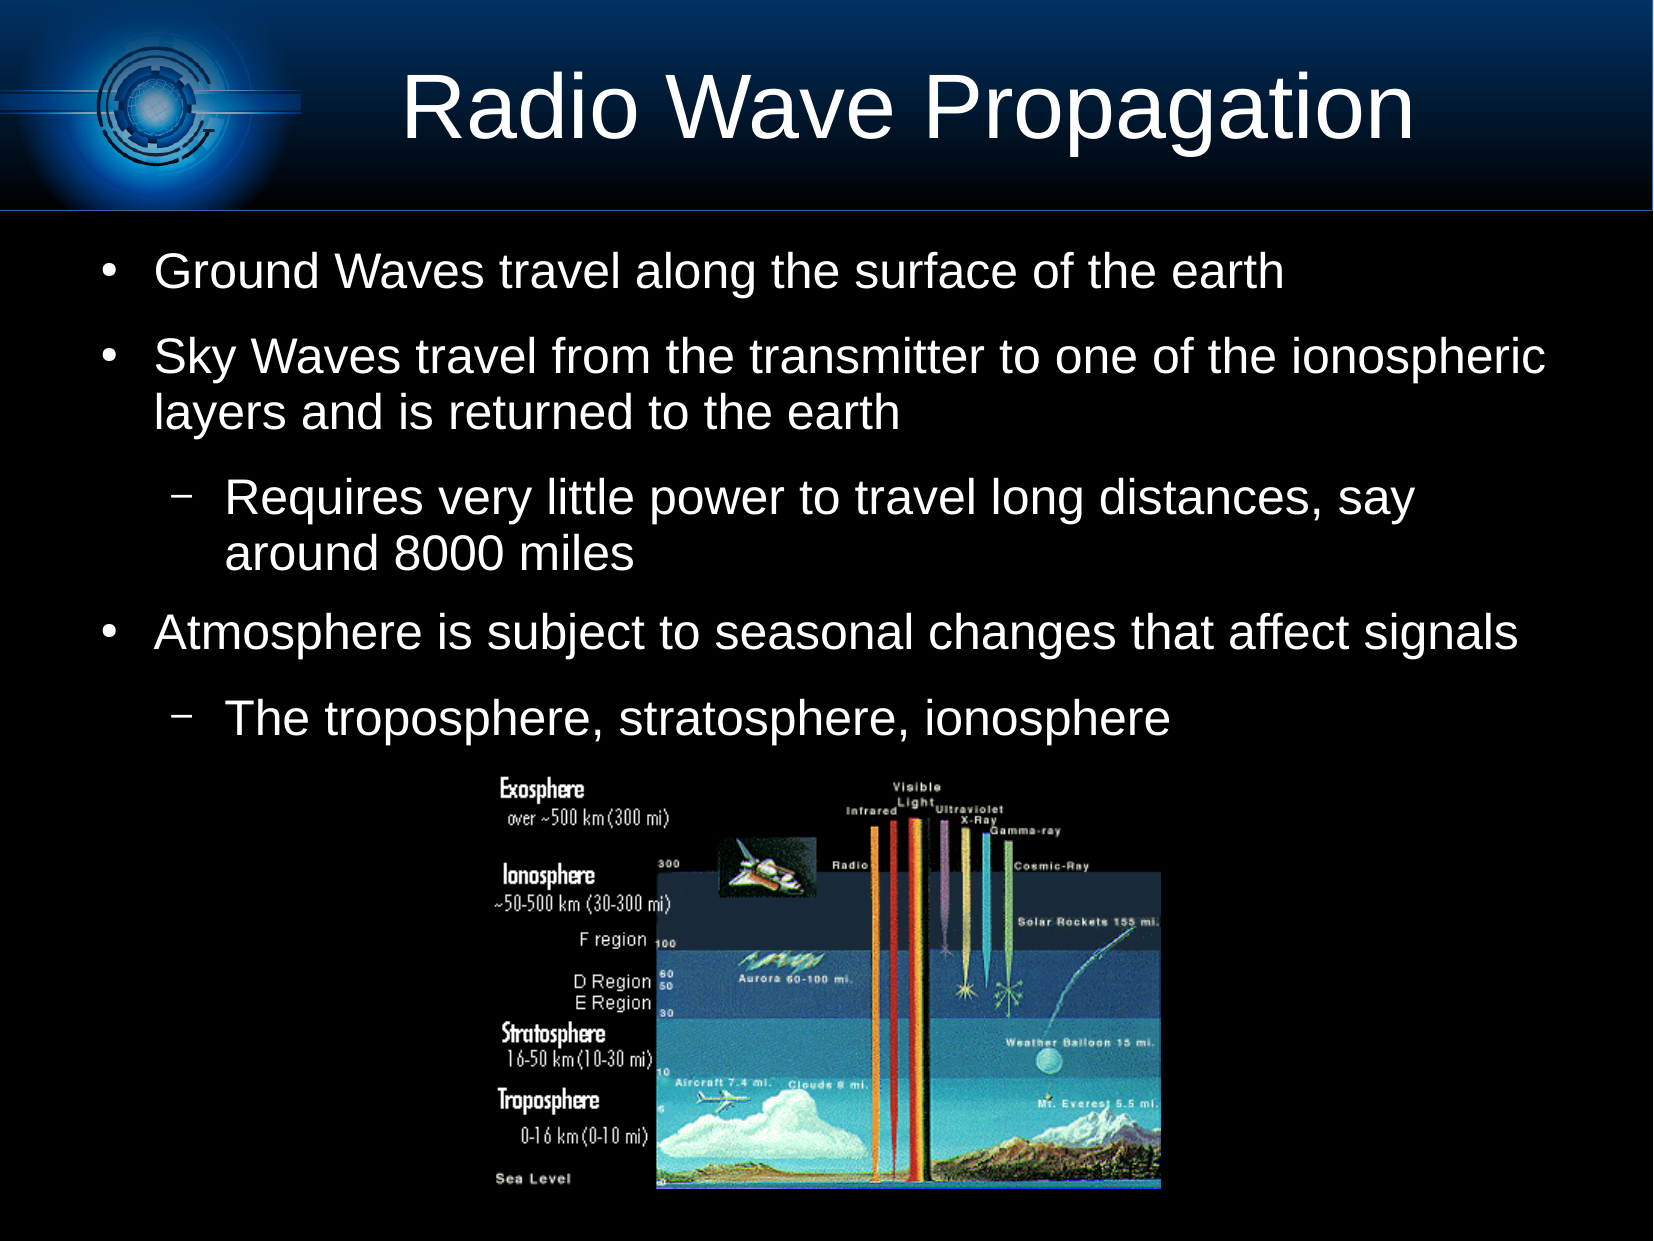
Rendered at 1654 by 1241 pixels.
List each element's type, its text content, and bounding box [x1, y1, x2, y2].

list Ground Waves travel along the surface of the earth Sky Waves travel from the transmitter to one of the ionospheric layers and is returned to the earth Requires very little power to travel long distances, say around 8000 miles Atmosphere is subject to seasonal changes that affect signals The troposphere, stratosphere, ionosphere [82, 243, 1571, 963]
title Radio Wave Propagation [165, 2, 1653, 211]
picture [0, 88, 165, 210]
picture [492, 765, 1161, 1189]
